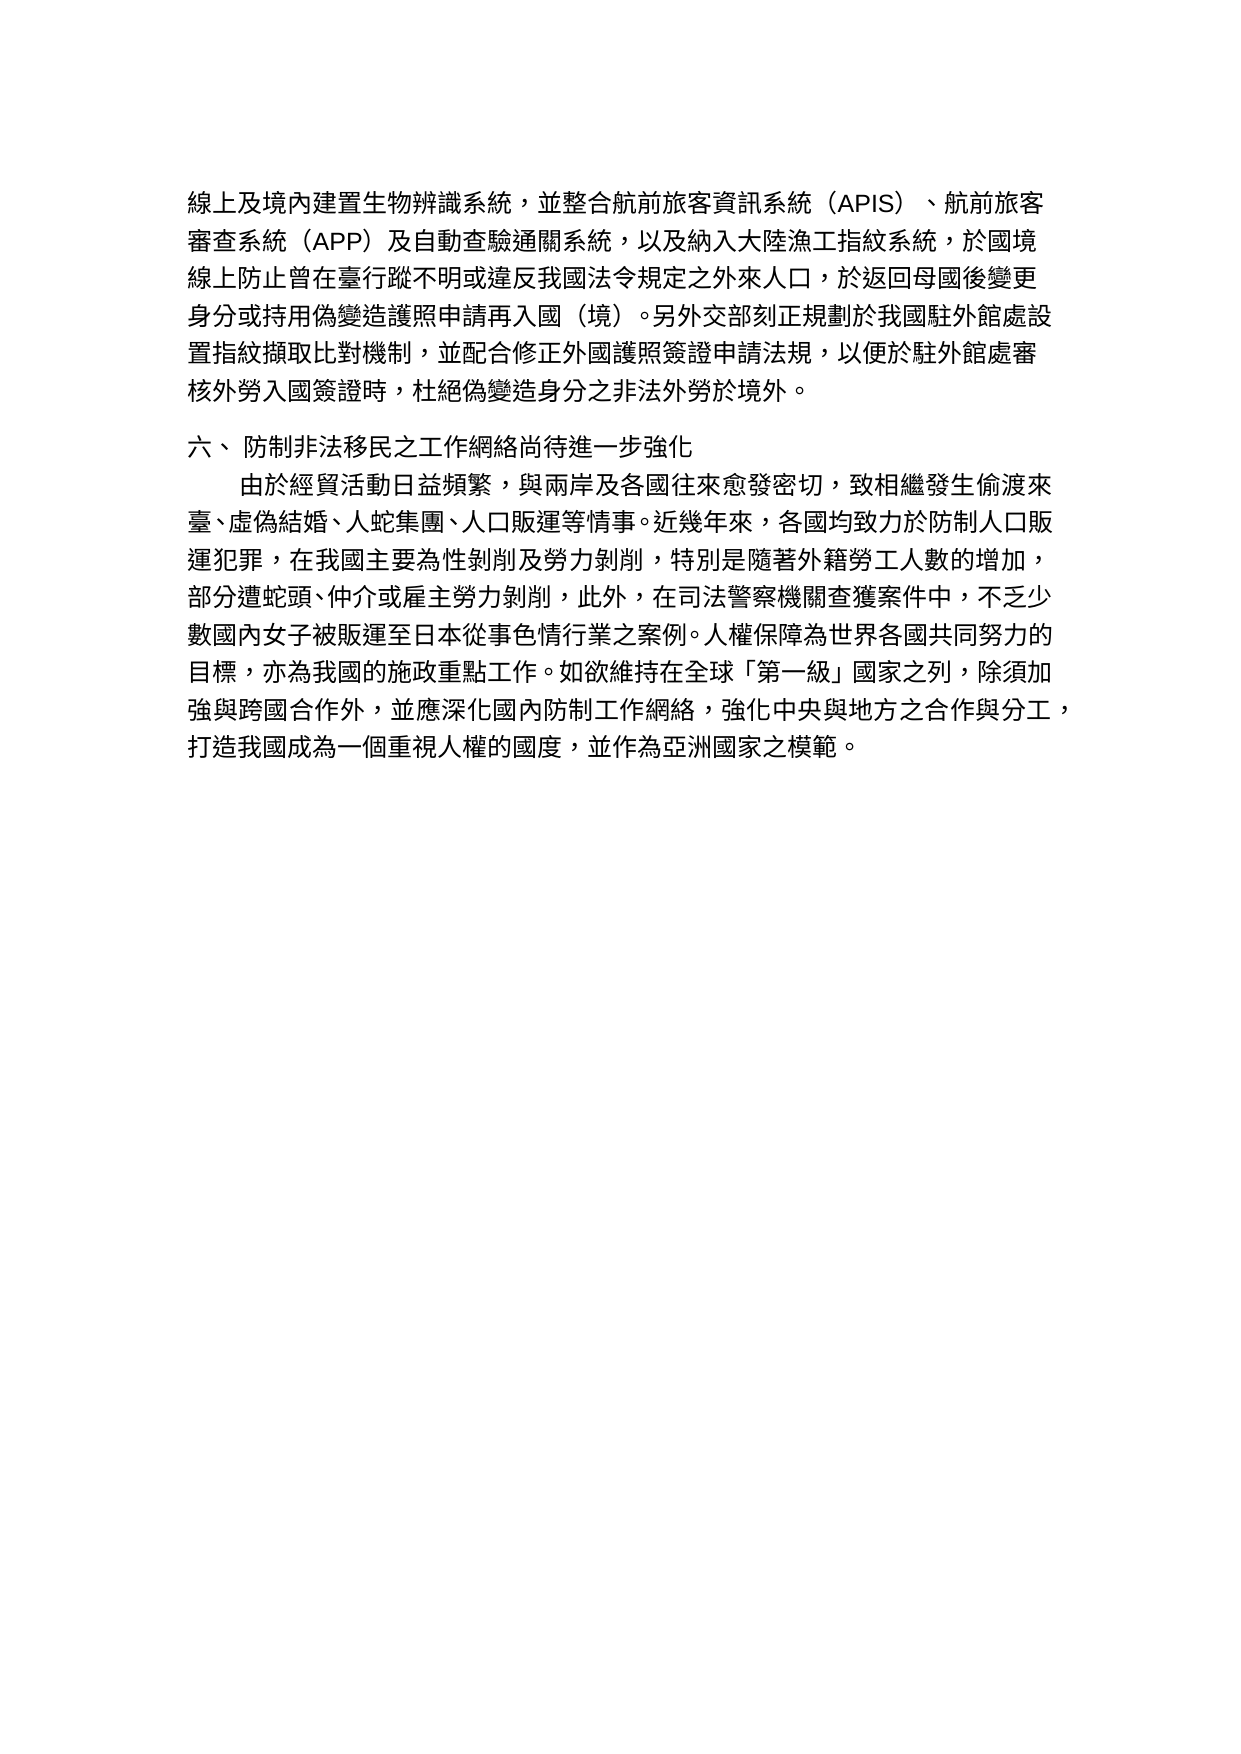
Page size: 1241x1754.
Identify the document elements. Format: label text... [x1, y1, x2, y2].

text 線上及境內建置生物辨識系統，並整合航前旅客資訊系統（APIS）、航前旅客審查系統（APP）及自動查驗通關系統，以及納入大陸漁工指紋系統，於國境線上防止曾在臺行蹤不明或違反我國法令規定之外來人口，於返回母國後變更身分或持用偽變造護照申請再入國（境）。另外交部刻正規劃於我國駐外館處設置指紋擷取比對機制，並配合修正外國護照簽證申請法規，以便於駐外館處審核外勞入國簽證時，杜絕偽變造身分之非法外勞於境外。 [187, 183, 1053, 408]
text 六、 防制非法移民之工作網絡尚待進一步強化 [187, 427, 1053, 464]
text 由於經貿活動日益頻繁，與兩岸及各國往來愈發密切，致相繼發生偷渡來臺、虛偽結婚、人蛇集團、人口販運等情事。近幾年來，各國均致力於防制人口販運犯罪，在我國主要為性剝削及勞力剝削，特別是隨著外籍勞工人數的增加，部分遭蛇頭、仲介或雇主勞力剝削，此外，在司法警察機關查獲案件中，不乏少數國內女子被販運至日本從事色情行業之案例。人權保障為世界各國共同努力的目標，亦為我國的施政重點工作。如欲維持在全球「第一級」國家之列，除須加強與跨國合作外，並應深化國內防制工作網絡，強化中央與地方之合作與分工，打造我國成為一個重視人權的國度，並作為亞洲國家之模範。 [187, 464, 1053, 764]
